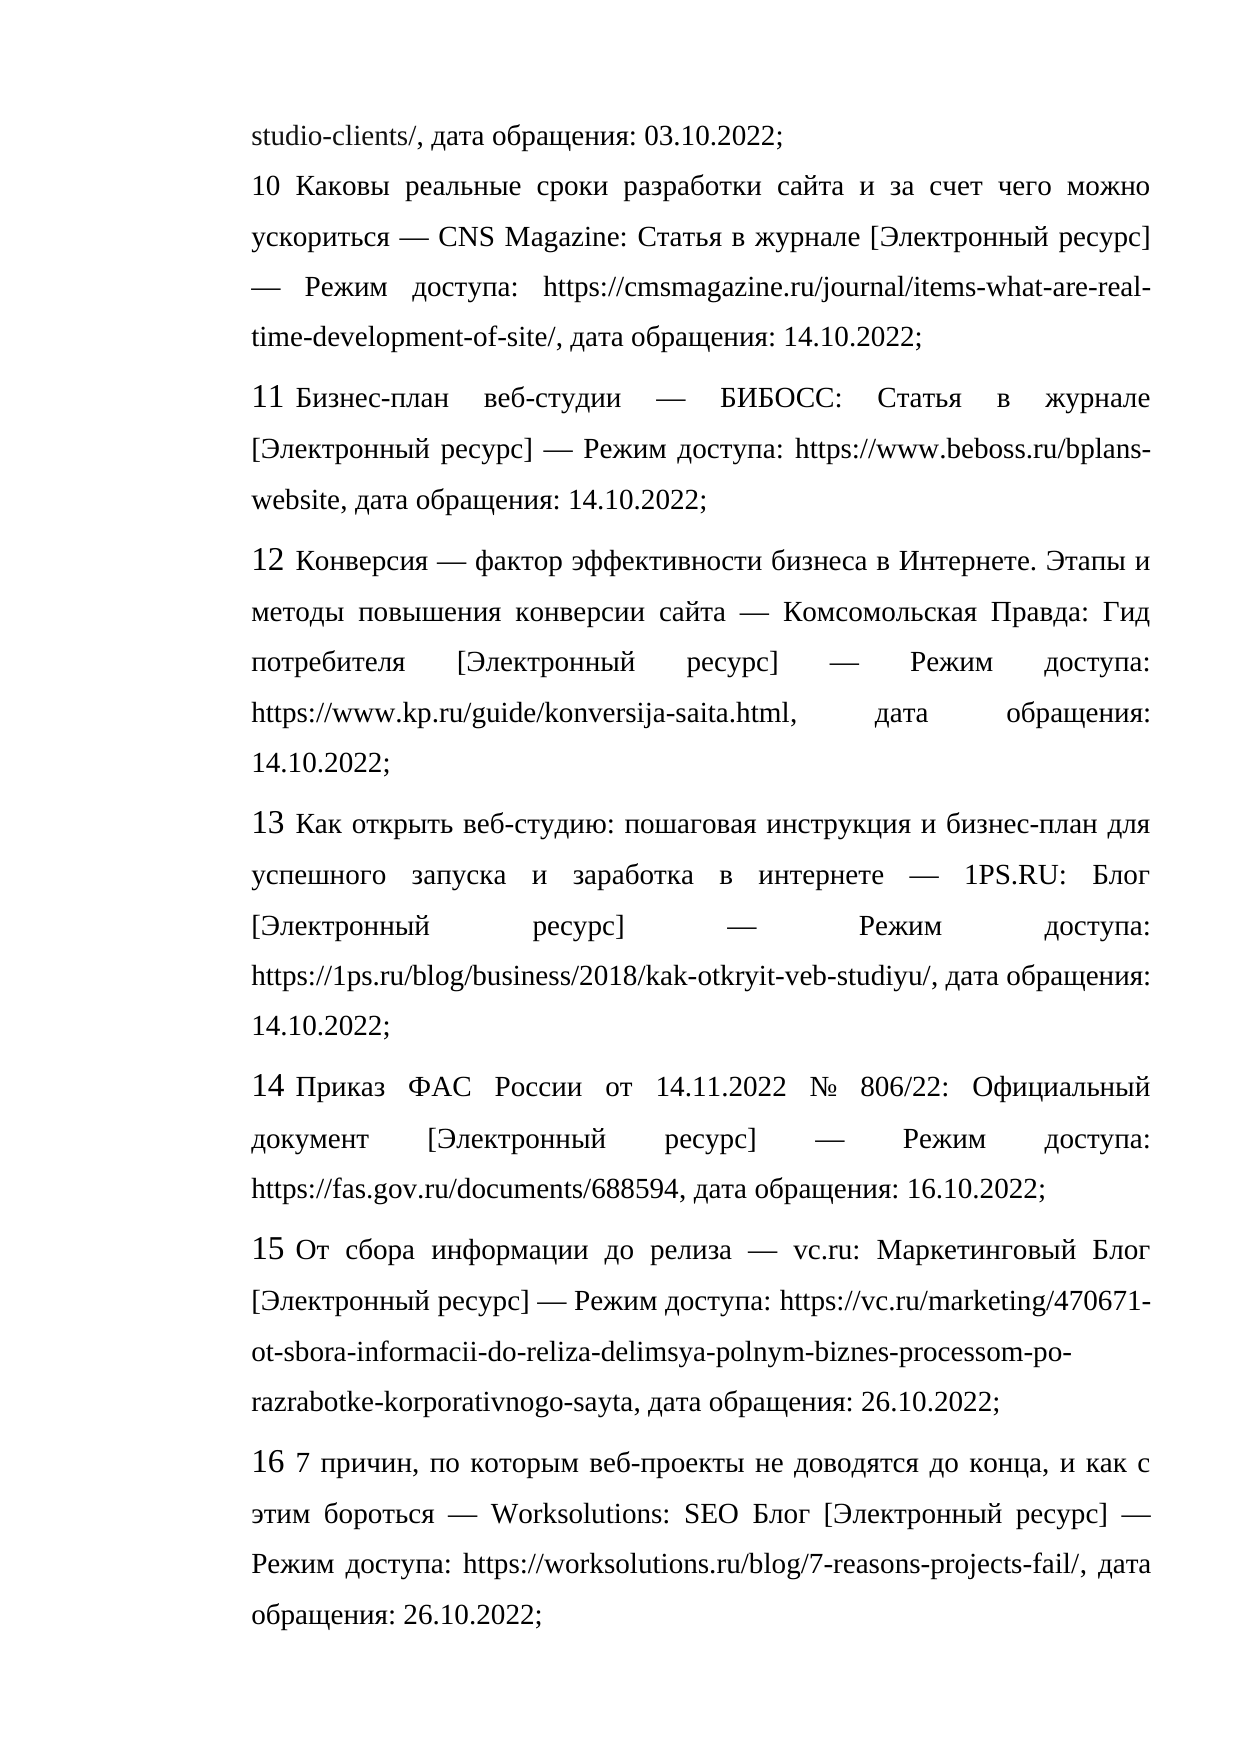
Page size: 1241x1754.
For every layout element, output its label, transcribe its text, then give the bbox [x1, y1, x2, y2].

subtitle Приказ ФАС России от 14.11.2022 № 806/22: Официальный документ [Электронный ресурс] — Режим доступа: https://fas.gov.ru/documents/688594, дата обращения: 16.10.2022; [251, 1066, 1151, 1204]
subtitle Как открыть веб-студию: пошаговая инструкция и бизнес-план для успешного запуска и заработка в интернете — 1PS.RU: Блог [Электронный ресурс] — Режим доступа: https://1ps.ru/blog/business/2018/kak-otkryit-veb-studiyu/, дата обращения: 14.10.2022; [251, 802, 1151, 1042]
subtitle Бизнес-план веб-студии — БИБОСС: Статья в журнале [Электронный ресурс] — Режим доступа: https://www.beboss.ru/bplans-website, дата обращения: 14.10.2022; [251, 377, 1151, 516]
list studio-clients/, дата обращения: 03.10.2022; [251, 118, 1151, 152]
subtitle Конверсия — фактор эффективности бизнеса в Интернете. Этапы и методы повышения конверсии сайта — Комсомольская Правда: Гид потребителя [Электронный ресурс] — Режим доступа: https://www.kp.ru/guide/konversija-saita.html, дата обращения: 14.10.2022; [251, 539, 1151, 779]
subtitle От сбора информации до релиза — vc.ru: Маркетинговый Блог [Электронный ресурс] — Режим доступа: https://vc.ru/marketing/470671-ot-sbora-informacii-do-reliza-delimsya-polnym-biznes-processom-po-razrabotke-korporativnogo-sayta, дата обращения: 26.10.2022; [251, 1228, 1151, 1417]
subtitle 7 причин, по которым веб-проекты не доводятся до конца, и как с этим бороться — Worksolutions: SEO Блог [Электронный ресурс] — Режим доступа: https://worksolutions.ru/blog/7-reasons-projects-fail/, дата обращения: 26.10.2022; [251, 1441, 1151, 1630]
list Каковы реальные сроки разработки сайта и за счет чего можно ускориться — CNS Magazine: Статья в журнале [Электронный ресурс] — Режим доступа: https://cmsmagazine.ru/journal/items-what-are-real-time-development-of-site/, дата обращения: 14.10.2022; [251, 168, 1151, 353]
